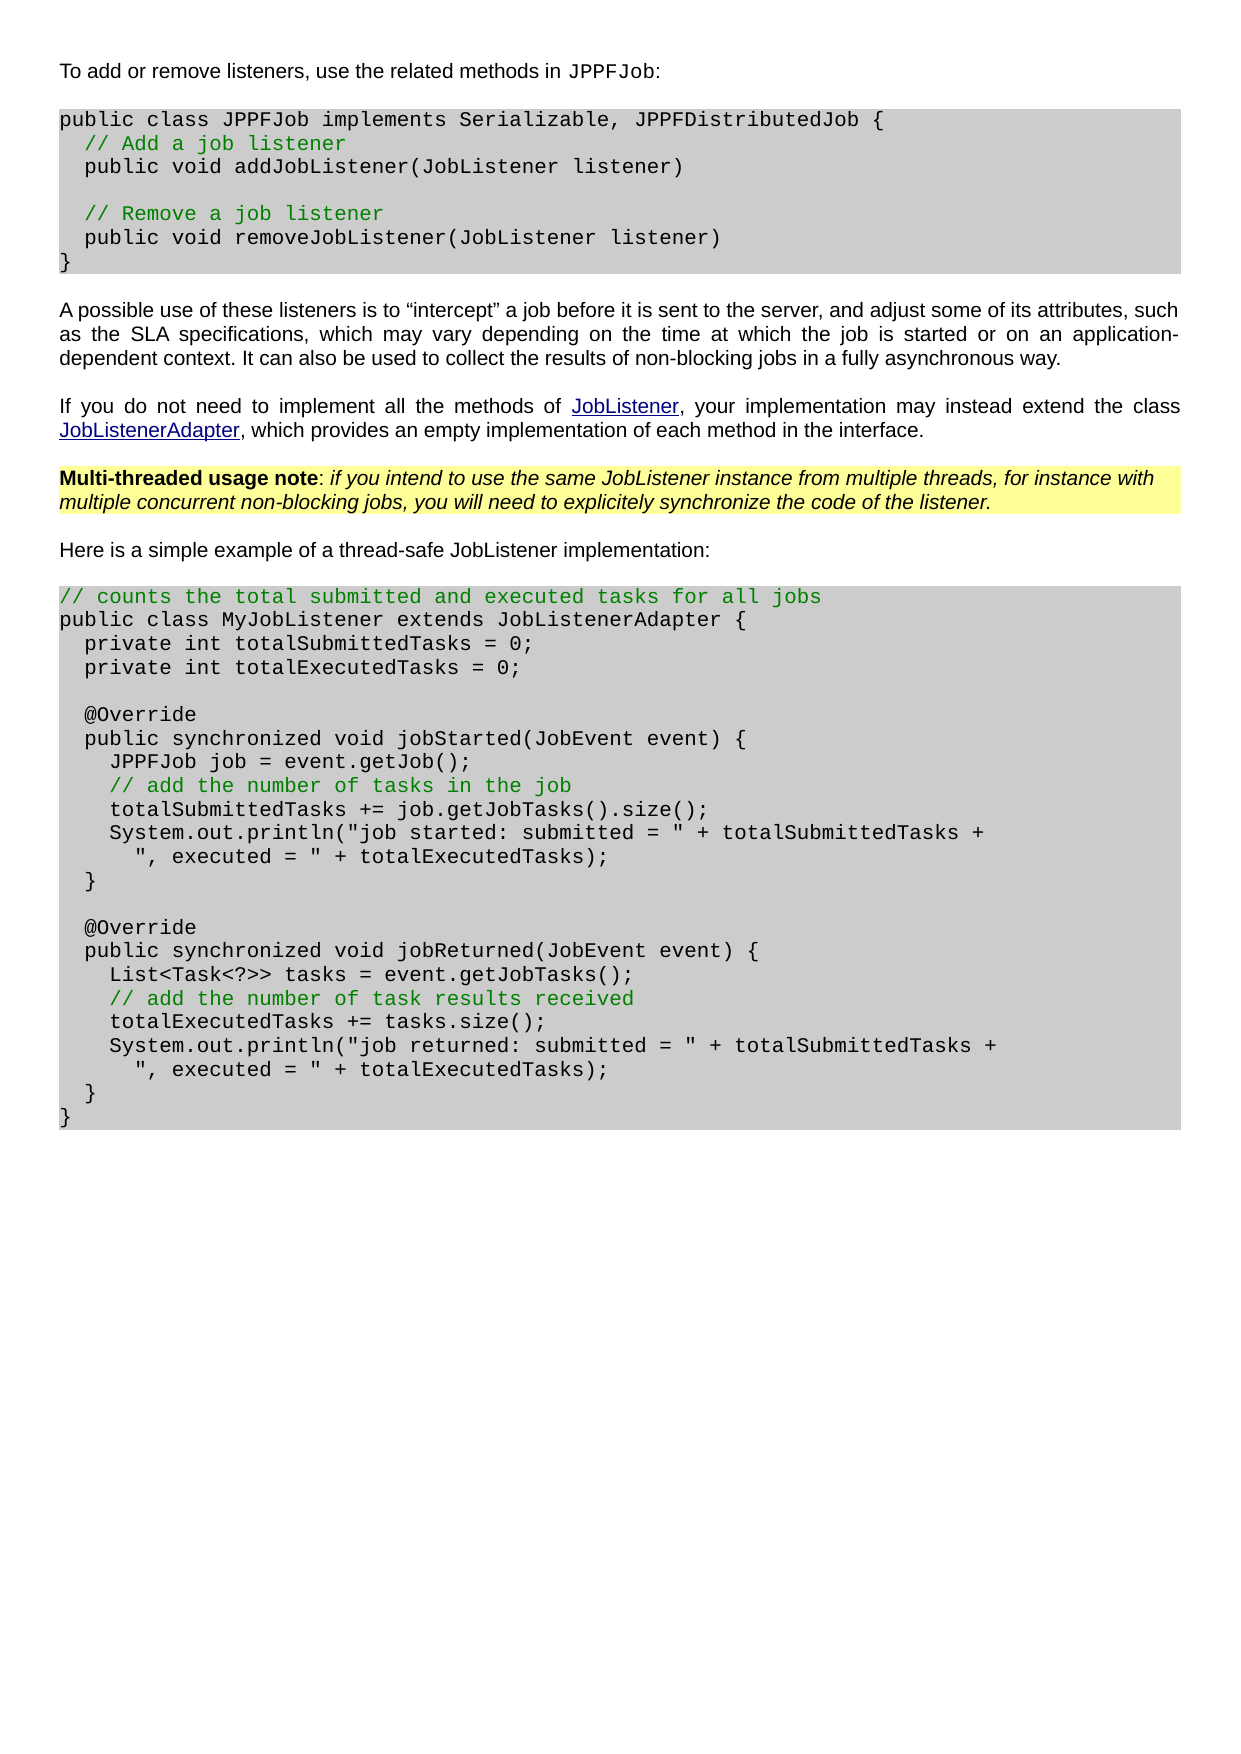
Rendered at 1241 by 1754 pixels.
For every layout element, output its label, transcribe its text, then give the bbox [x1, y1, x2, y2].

text public void addJobListener(JobListener listener) [59, 156, 1181, 180]
text } [59, 1106, 1181, 1130]
text } [59, 251, 1181, 274]
text private int totalExecutedTasks = 0; [59, 657, 1181, 680]
text // add the number of task results received [59, 988, 1181, 1011]
text totalExecutedTasks += tasks.size(); [59, 1011, 1181, 1035]
text private int totalSubmittedTasks = 0; [59, 633, 1181, 657]
text } [59, 1082, 1181, 1106]
text totalSubmittedTasks += job.getJobTasks().size(); [59, 799, 1181, 822]
text System.out.println("job returned: submitted = " + totalSubmittedTasks + [59, 1035, 1181, 1059]
text JPPFJob job = event.getJob(); [59, 751, 1181, 775]
text Multi-threaded usage note: if you intend to use the same JobListener instance from multiple threads, for instance with multiple concurrent non-blocking jobs, you will need to explicitely synchronize the code of the listener. [59, 466, 1181, 514]
text ", executed = " + totalExecutedTasks); [59, 846, 1181, 869]
text Here is a simple example of a thread-safe JobListener implementation: [59, 538, 1181, 562]
text @Override [59, 704, 1181, 728]
text List<Task<?>> tasks = event.getJobTasks(); [59, 964, 1181, 988]
text } [59, 869, 1181, 893]
text ", executed = " + totalExecutedTasks); [59, 1059, 1181, 1082]
text public class MyJobListener extends JobListenerAdapter { [59, 609, 1181, 633]
text public void removeJobListener(JobListener listener) [59, 227, 1181, 251]
text // Remove a job listener [59, 203, 1181, 227]
text System.out.println("job started: submitted = " + totalSubmittedTasks + [59, 822, 1181, 846]
text public class JPPFJob implements Serializable, JPPFDistributedJob { [59, 109, 1181, 132]
text A possible use of these listeners is to “intercept” a job before it is sent to the server, and adjust some of its attributes, such as the SLA specifications, which may vary depending on the time at which the job is started or on an application-dependent context. It can also be used to collect the results of non-blocking jobs in a fully asynchronous way. [59, 298, 1181, 370]
text public synchronized void jobReturned(JobEvent event) { [59, 941, 1181, 964]
text public synchronized void jobStarted(JobEvent event) { [59, 728, 1181, 751]
text // add the number of tasks in the job [59, 775, 1181, 799]
text To add or remove listeners, use the related methods in JPPFJob: [59, 59, 1181, 85]
text // counts the total submitted and executed tasks for all jobs [59, 586, 1181, 609]
text If you do not need to implement all the methods of JobListener, your implementation may instead extend the class JobListenerAdapter, which provides an empty implementation of each method in the interface. [59, 394, 1181, 442]
text @Override [59, 917, 1181, 941]
text // Add a job listener [59, 132, 1181, 156]
